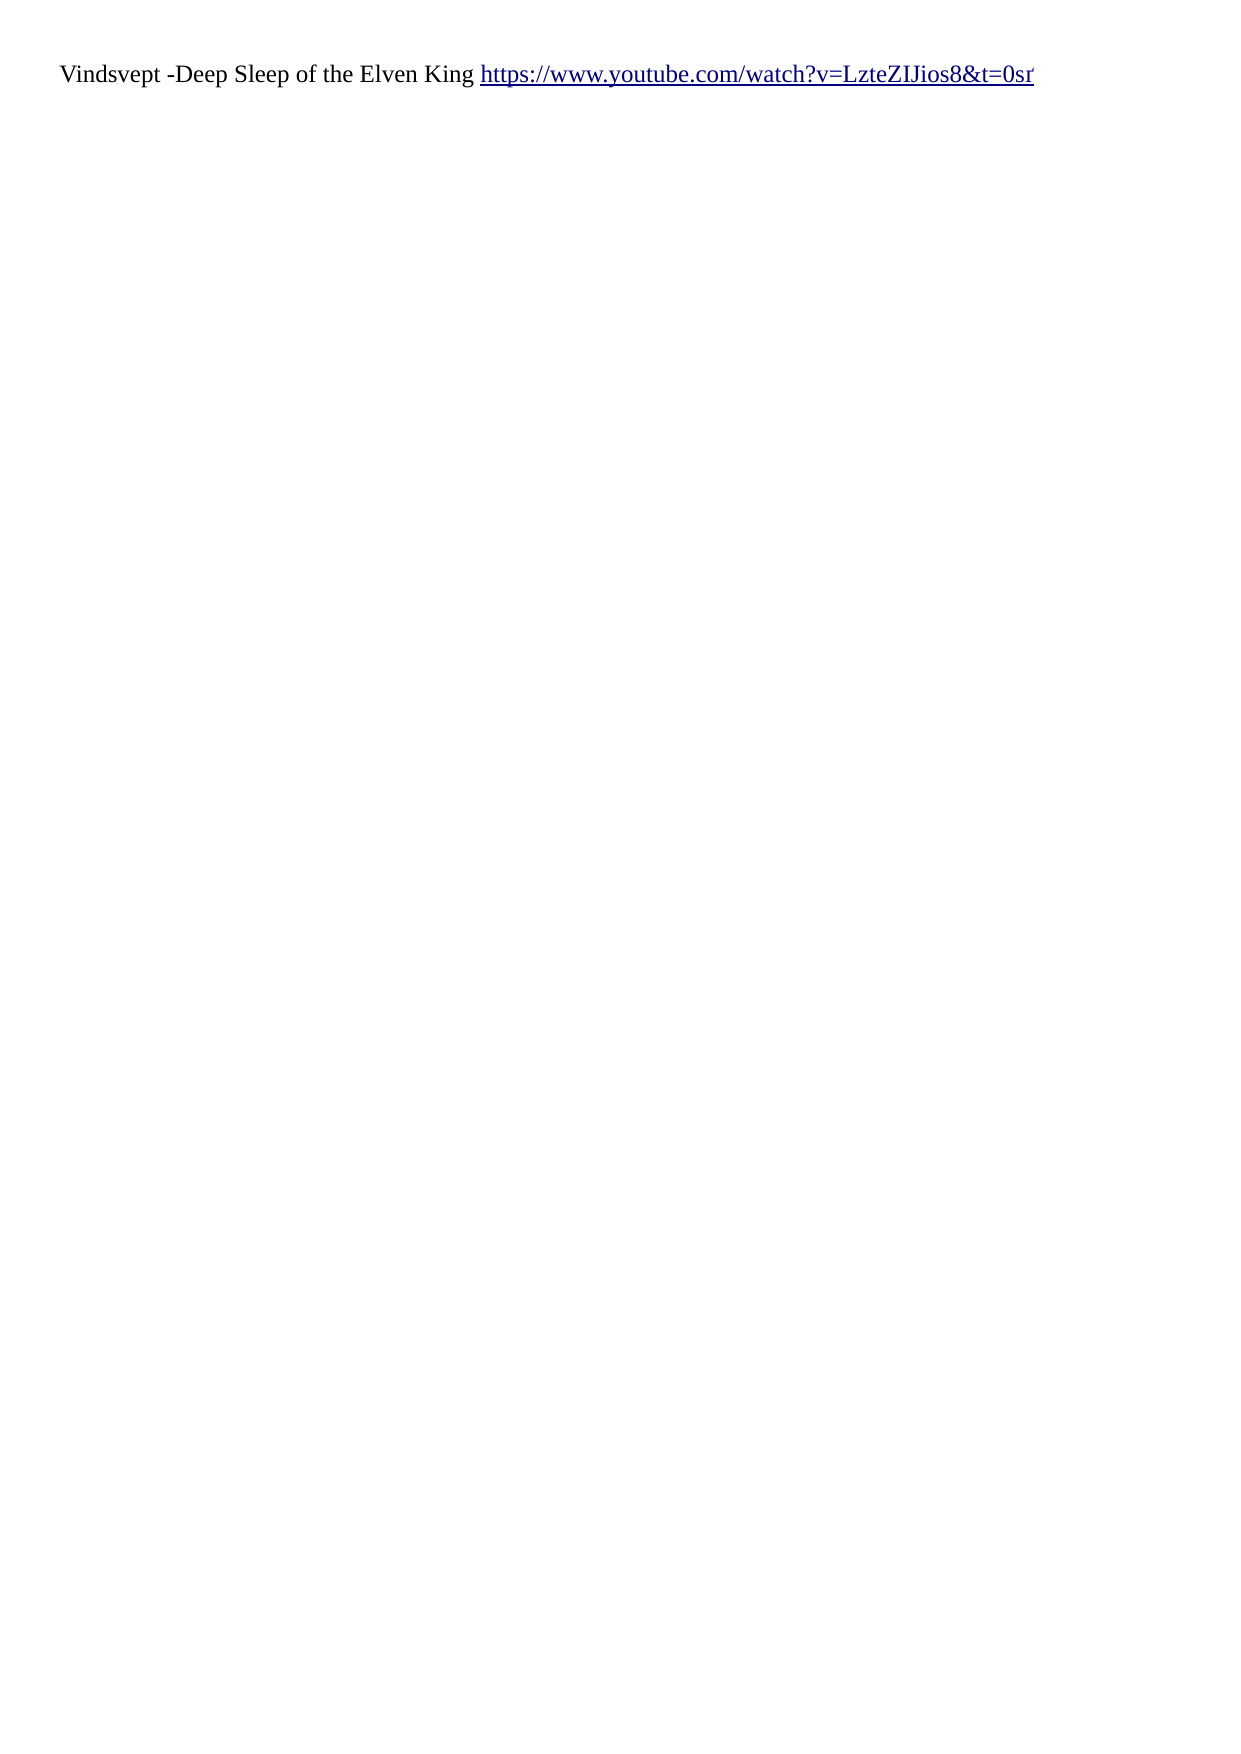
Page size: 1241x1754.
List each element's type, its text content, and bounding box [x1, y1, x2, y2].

text Vindsvept -Deep Sleep of the Elven King https://www.youtube.com/watch?v=LzteZIJios8&t=0sґ [59, 59, 1181, 88]
